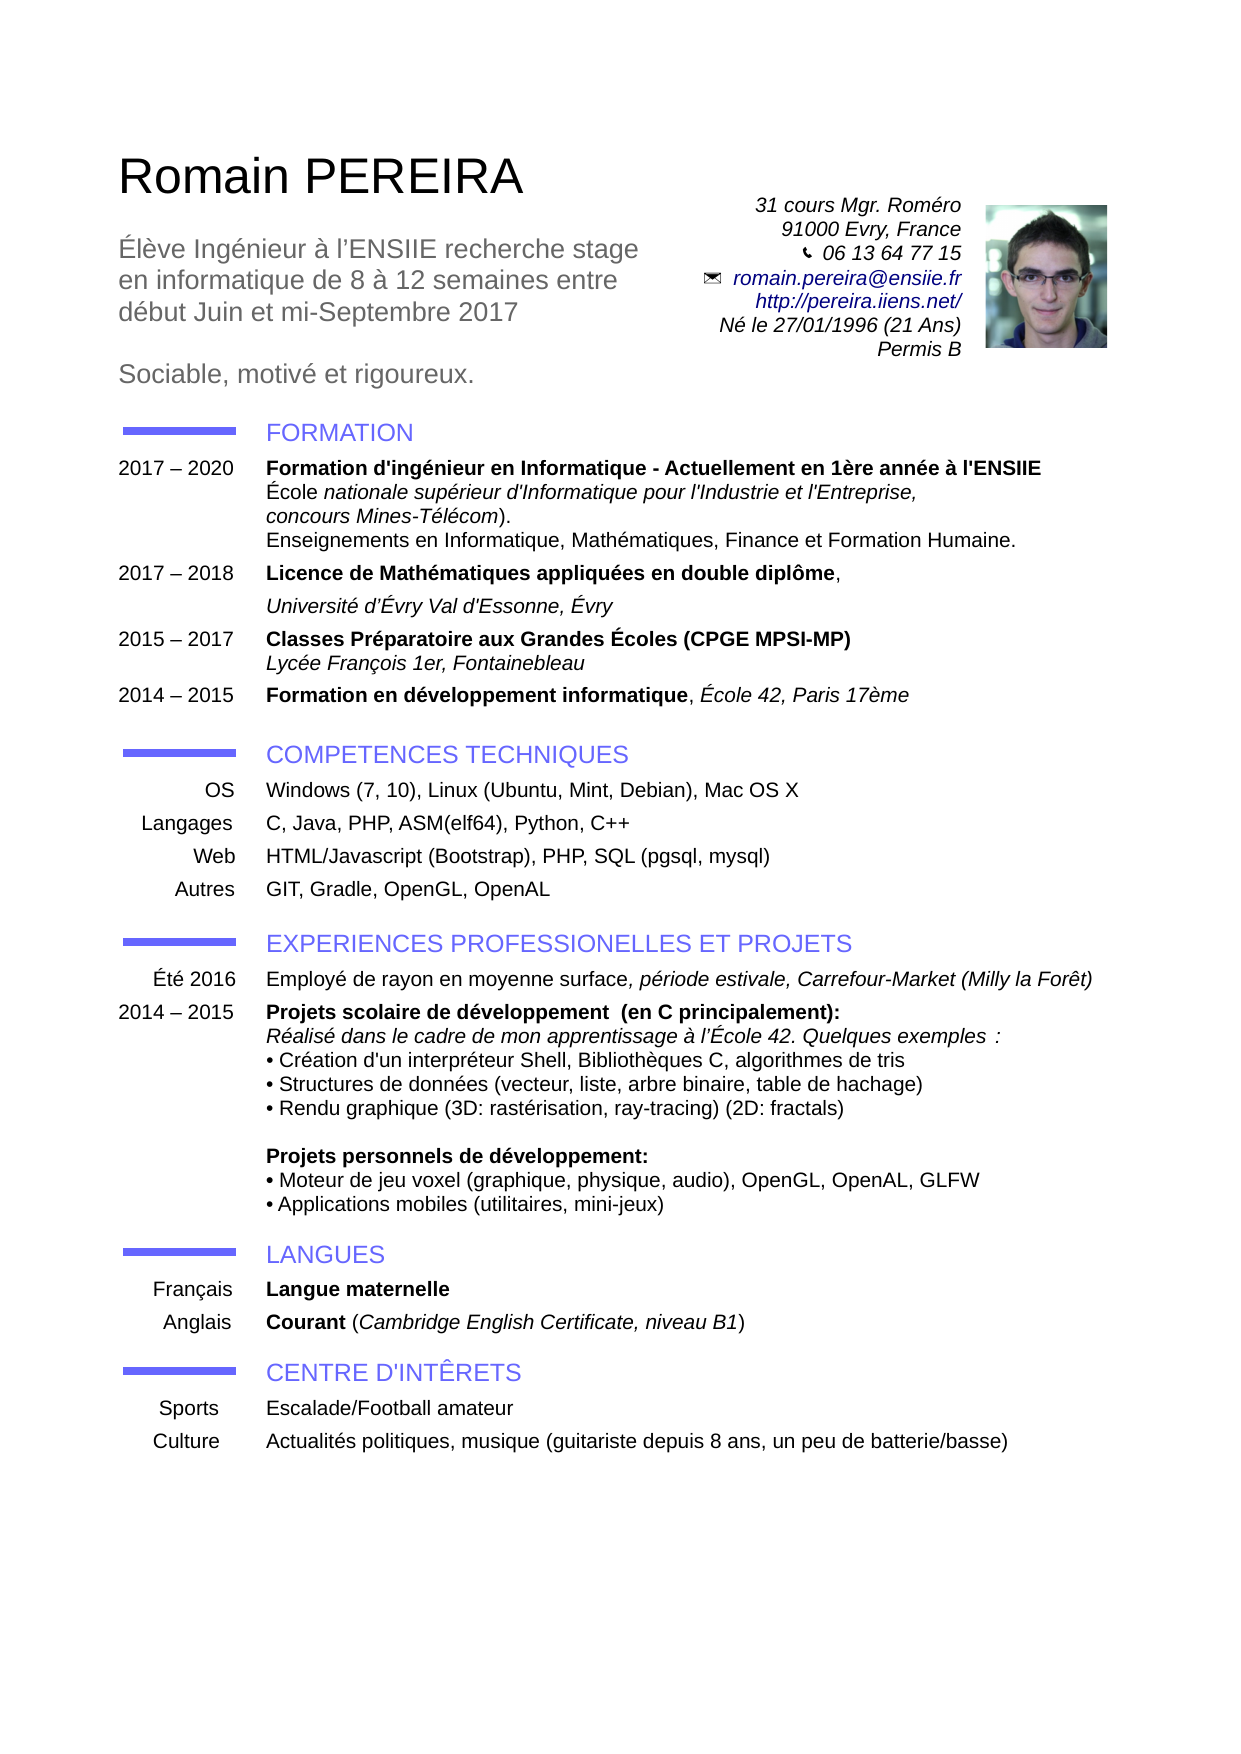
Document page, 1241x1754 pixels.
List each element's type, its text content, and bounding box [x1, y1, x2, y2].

text 2017 – 2020 Formation d'ingénieur en Informatique - Actuellement en 1ère année à l'ENSIIE [118, 456, 1122, 480]
text Lycée François 1er, Fontainebleau [118, 650, 1122, 674]
text Romain PEREIRA [118, 147, 1122, 204]
text CENTRE D'INTÊRETS [118, 1358, 1122, 1387]
text Réalisé dans le cadre de mon apprentissage à l’École 42. Quelques exemples : [118, 1024, 1122, 1048]
text Autres GIT, Gradle, OpenGL, OpenAL [118, 877, 1122, 901]
text Français Langue maternelle [118, 1277, 1122, 1301]
text EXPERIENCES PROFESSIONELLES ET PROJETS [118, 929, 1122, 958]
text Université d’Évry Val d'Essonne, Évry [118, 593, 1122, 617]
text début Juin et mi-Septembre 2017 [118, 296, 985, 327]
text Enseignements en Informatique, Mathématiques, Finance et Formation Humaine. [118, 528, 1122, 552]
text COMPETENCES TECHNIQUES [118, 740, 1122, 769]
text Anglais Courant (Cambridge English Certificate, niveau B1) [118, 1310, 1122, 1334]
text 2015 – 2017 Classes Préparatoire aux Grandes Écoles (CPGE MPSI-MP) [118, 626, 1122, 650]
text 2014 – 2015 Formation en développement informatique, École 42, Paris 17ème [118, 683, 1122, 707]
text Été 2016 Employé de rayon en moyenne surface, période estivale, Carrefour-Market (Milly la Forêt) [118, 967, 1122, 991]
text 2017 – 2018 Licence de Mathématiques appliquées en double diplôme, [118, 561, 1122, 584]
text • Création d'un interpréteur Shell, Bibliothèques C, algorithmes de tris [118, 1048, 1122, 1072]
text 2014 – 2015 Projets scolaire de développement (en C principalement): [118, 1000, 1122, 1024]
text concours Mines-Télécom). [118, 504, 1122, 528]
picture [985, 205, 1108, 348]
text Sports Escalade/Football amateur [118, 1396, 1122, 1420]
text Élève Ingénieur à l’ENSIIE recherche stage [118, 233, 985, 264]
text Langages C, Java, PHP, ASM(elf64), Python, C++ [118, 811, 1122, 835]
text OS Windows (7, 10), Linux (Ubuntu, Mint, Debian), Mac OS X [118, 778, 1122, 802]
text École nationale supérieur d'Informatique pour l'Industrie et l'Entreprise, [118, 480, 1122, 504]
text en informatique de 8 à 12 semaines entre [118, 264, 985, 296]
text • Rendu graphique (3D: rastérisation, ray-tracing) (2D: fractals) [118, 1096, 1122, 1120]
text LANGUES [118, 1239, 1122, 1268]
text Culture Actualités politiques, musique (guitariste depuis 8 ans, un peu de batterie/basse) [118, 1429, 1122, 1453]
text FORMATION [118, 418, 1122, 447]
text • Applications mobiles (utilitaires, mini-jeux) [118, 1192, 1122, 1216]
text • Structures de données (vecteur, liste, arbre binaire, table de hachage) [118, 1072, 1122, 1096]
text Web HTML/Javascript (Bootstrap), PHP, SQL (pgsql, mysql) [118, 844, 1122, 868]
text Projets personnels de développement: [118, 1144, 1122, 1168]
text Sociable, motivé et rigoureux. [118, 358, 1122, 389]
text • Moteur de jeu voxel (graphique, physique, audio), OpenGL, OpenAL, GLFW [118, 1168, 1122, 1192]
